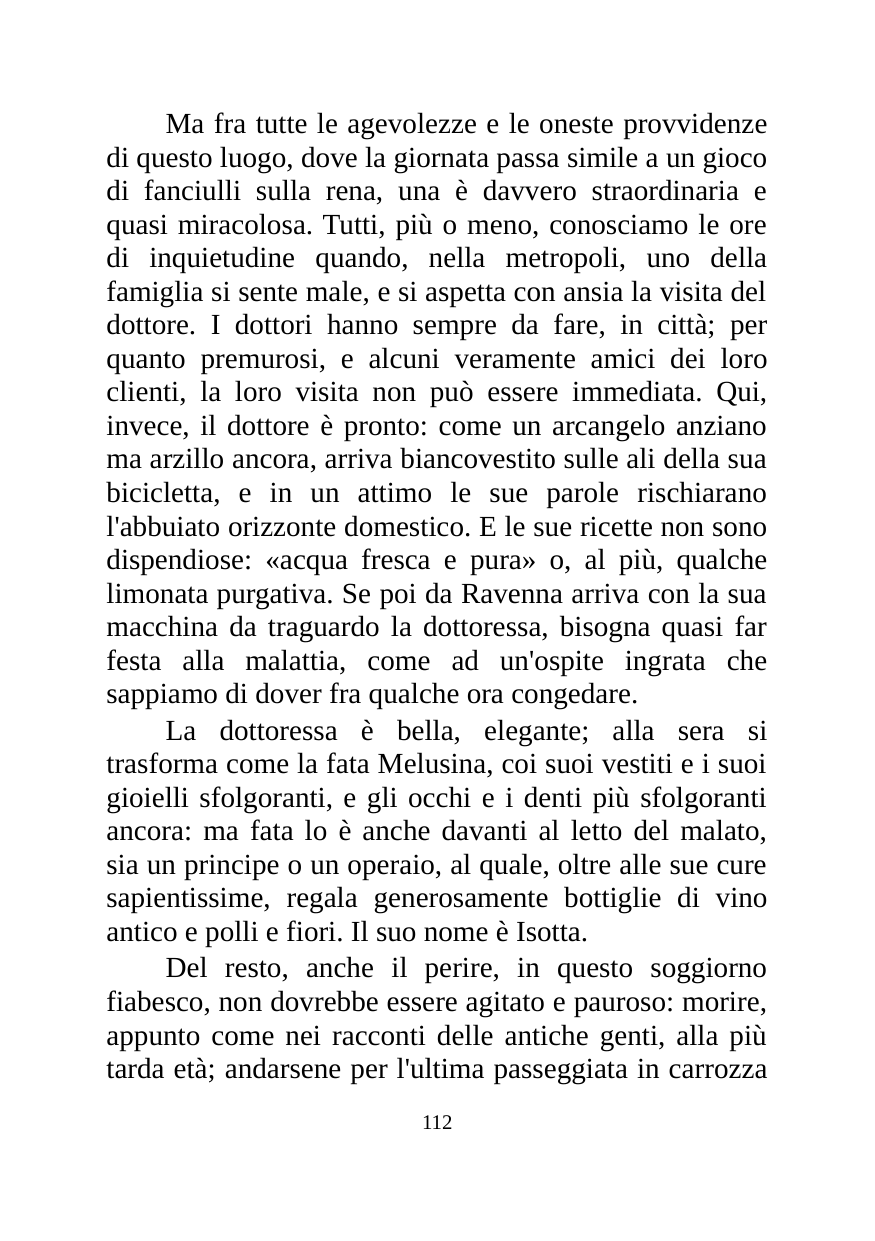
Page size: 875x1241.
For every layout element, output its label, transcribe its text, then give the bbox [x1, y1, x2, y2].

text La dottoressa è bella, elegante; alla sera si trasforma come la fata Melusina, coi suoi vestiti e i suoi gioielli sfolgoranti, e gli occhi e i denti più sfolgoranti ancora: ma fata lo è anche davanti al letto del malato, sia un principe o un operaio, al quale, oltre alle sue cure sapientissime, regala generosamente bottiglie di vino antico e polli e fiori. Il suo nome è Isotta. [106, 713, 768, 948]
text Del resto, anche il perire, in questo soggiorno fiabesco, non dovrebbe essere agitato e pauroso: morire, appunto come nei racconti delle antiche genti, alla più tarda età; andarsene per l'ultima passeggiata in carrozza [106, 951, 768, 1085]
text Ma fra tutte le agevolezze e le oneste provvidenze di questo luogo, dove la giornata passa simile a un gioco di fanciulli sulla rena, una è davvero straordinaria e quasi miracolosa. Tutti, più o meno, conosciamo le ore di inquietudine quando, nella metropoli, uno della famiglia si sente male, e si aspetta con ansia la visita del dottore. I dottori hanno sempre da fare, in città; per quanto premurosi, e alcuni veramente amici dei loro clienti, la loro visita non può essere immediata. Qui, invece, il dottore è pronto: come un arcangelo anziano ma arzillo ancora, arriva biancovestito sulle ali della sua bicicletta, e in un attimo le sue parole rischiarano l'abbuiato orizzonte domestico. E le sue ricette non sono dispendiose: «acqua fresca e pura» o, al più, qualche limonata purgativa. Se poi da Ravenna arriva con la sua macchina da traguardo la dottoressa, bisogna quasi far festa alla malattia, come ad un'ospite ingrata che sappiamo di dover fra qualche ora congedare. [106, 106, 768, 710]
